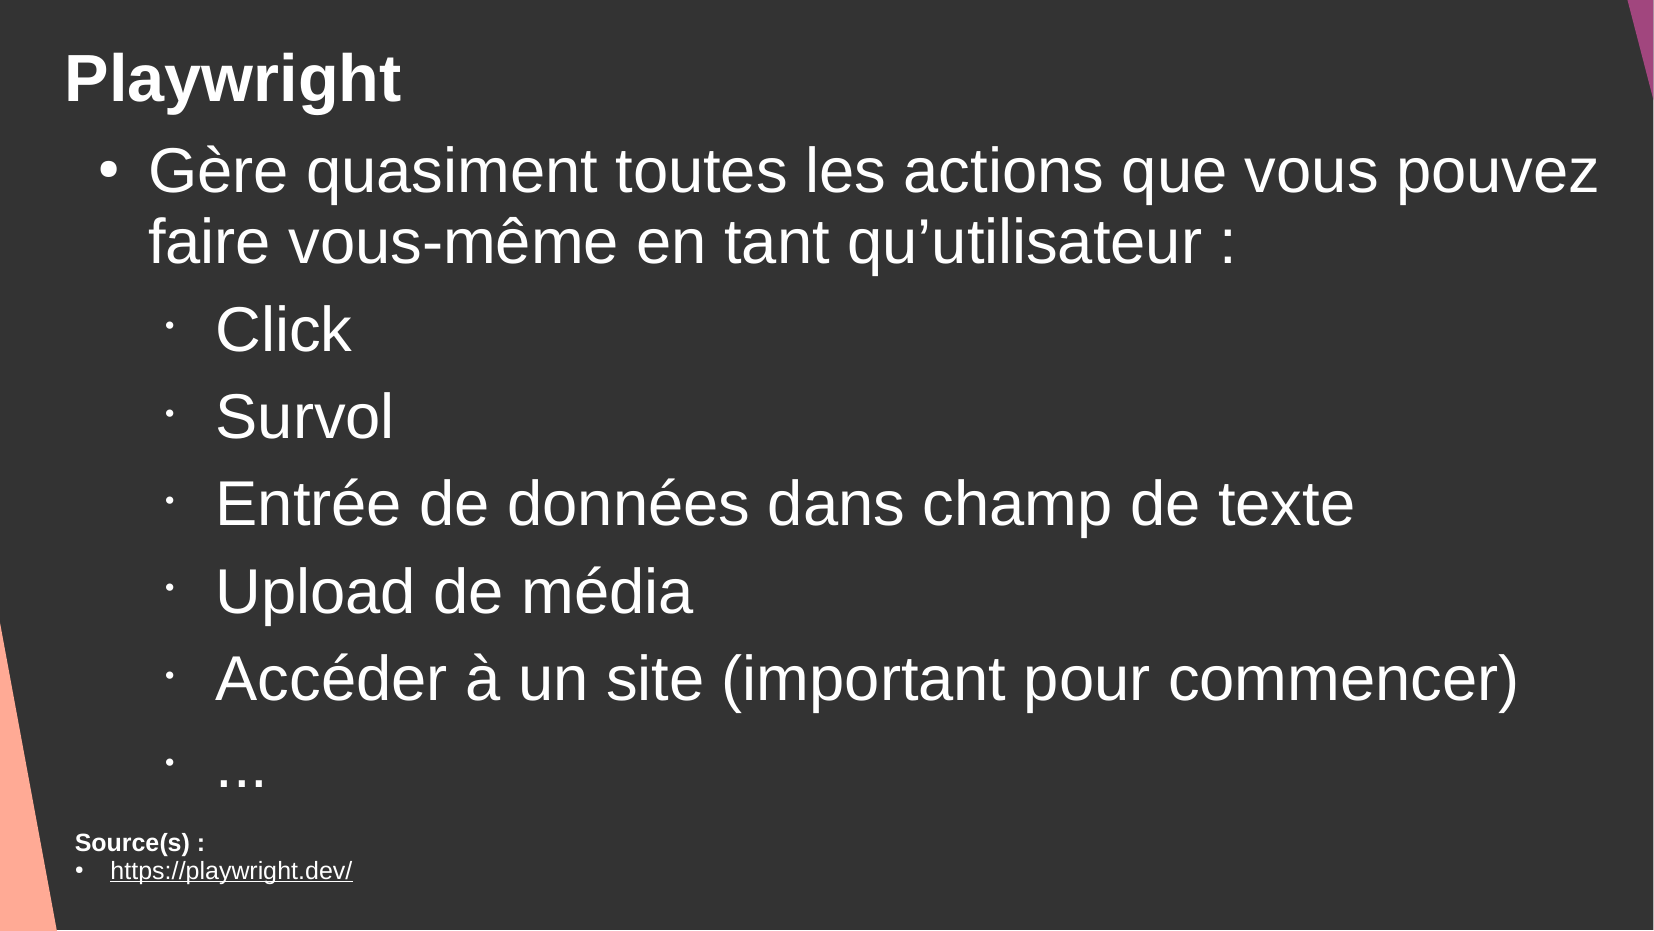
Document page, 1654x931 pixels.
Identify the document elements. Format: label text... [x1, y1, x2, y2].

text_box [0, 622, 57, 931]
text_box Source(s) : https://playwright.dev/ [60, 821, 1546, 906]
list Gère quasiment toutes les actions que vous pouvez faire vous-même en tant qu’utilisateur : Click Survol Entrée de données dans champ de texte Upload de média Accéder à un site (important pour commencer) ... [80, 135, 1620, 804]
title Playwright [64, 40, 1635, 116]
text_box [1627, 0, 1654, 103]
